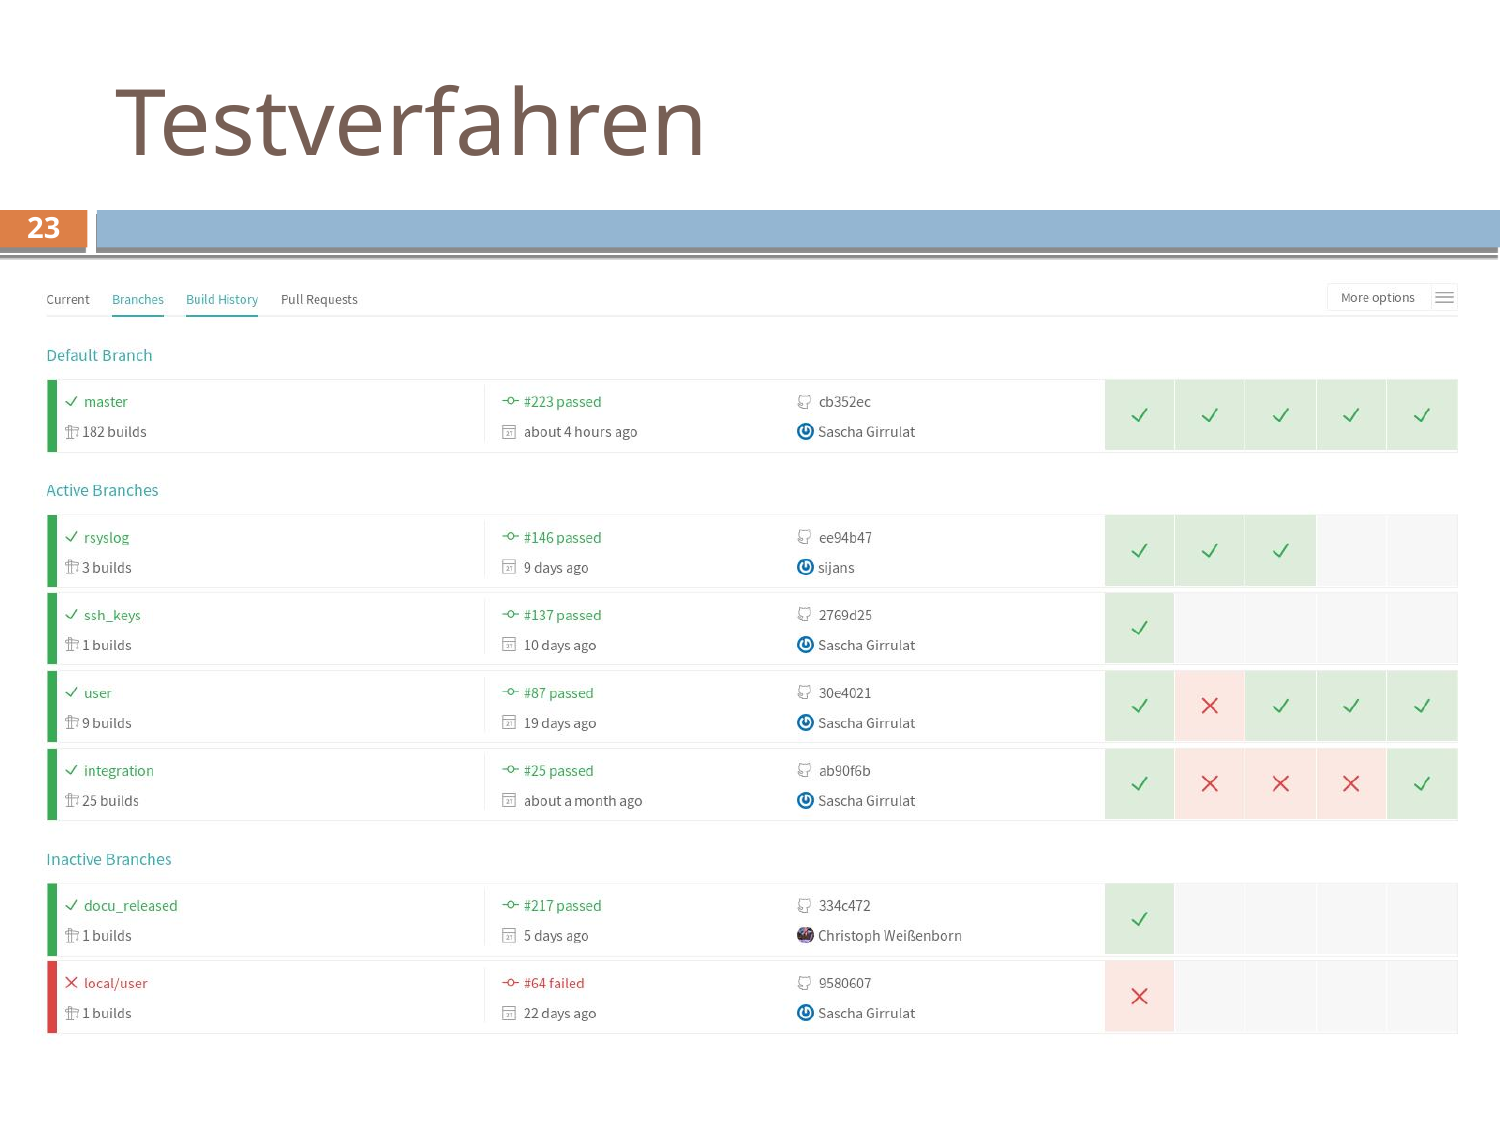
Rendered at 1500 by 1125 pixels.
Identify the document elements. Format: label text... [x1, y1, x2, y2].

picture [33, 279, 1469, 1046]
title Testverfahren [100, 37, 1438, 200]
